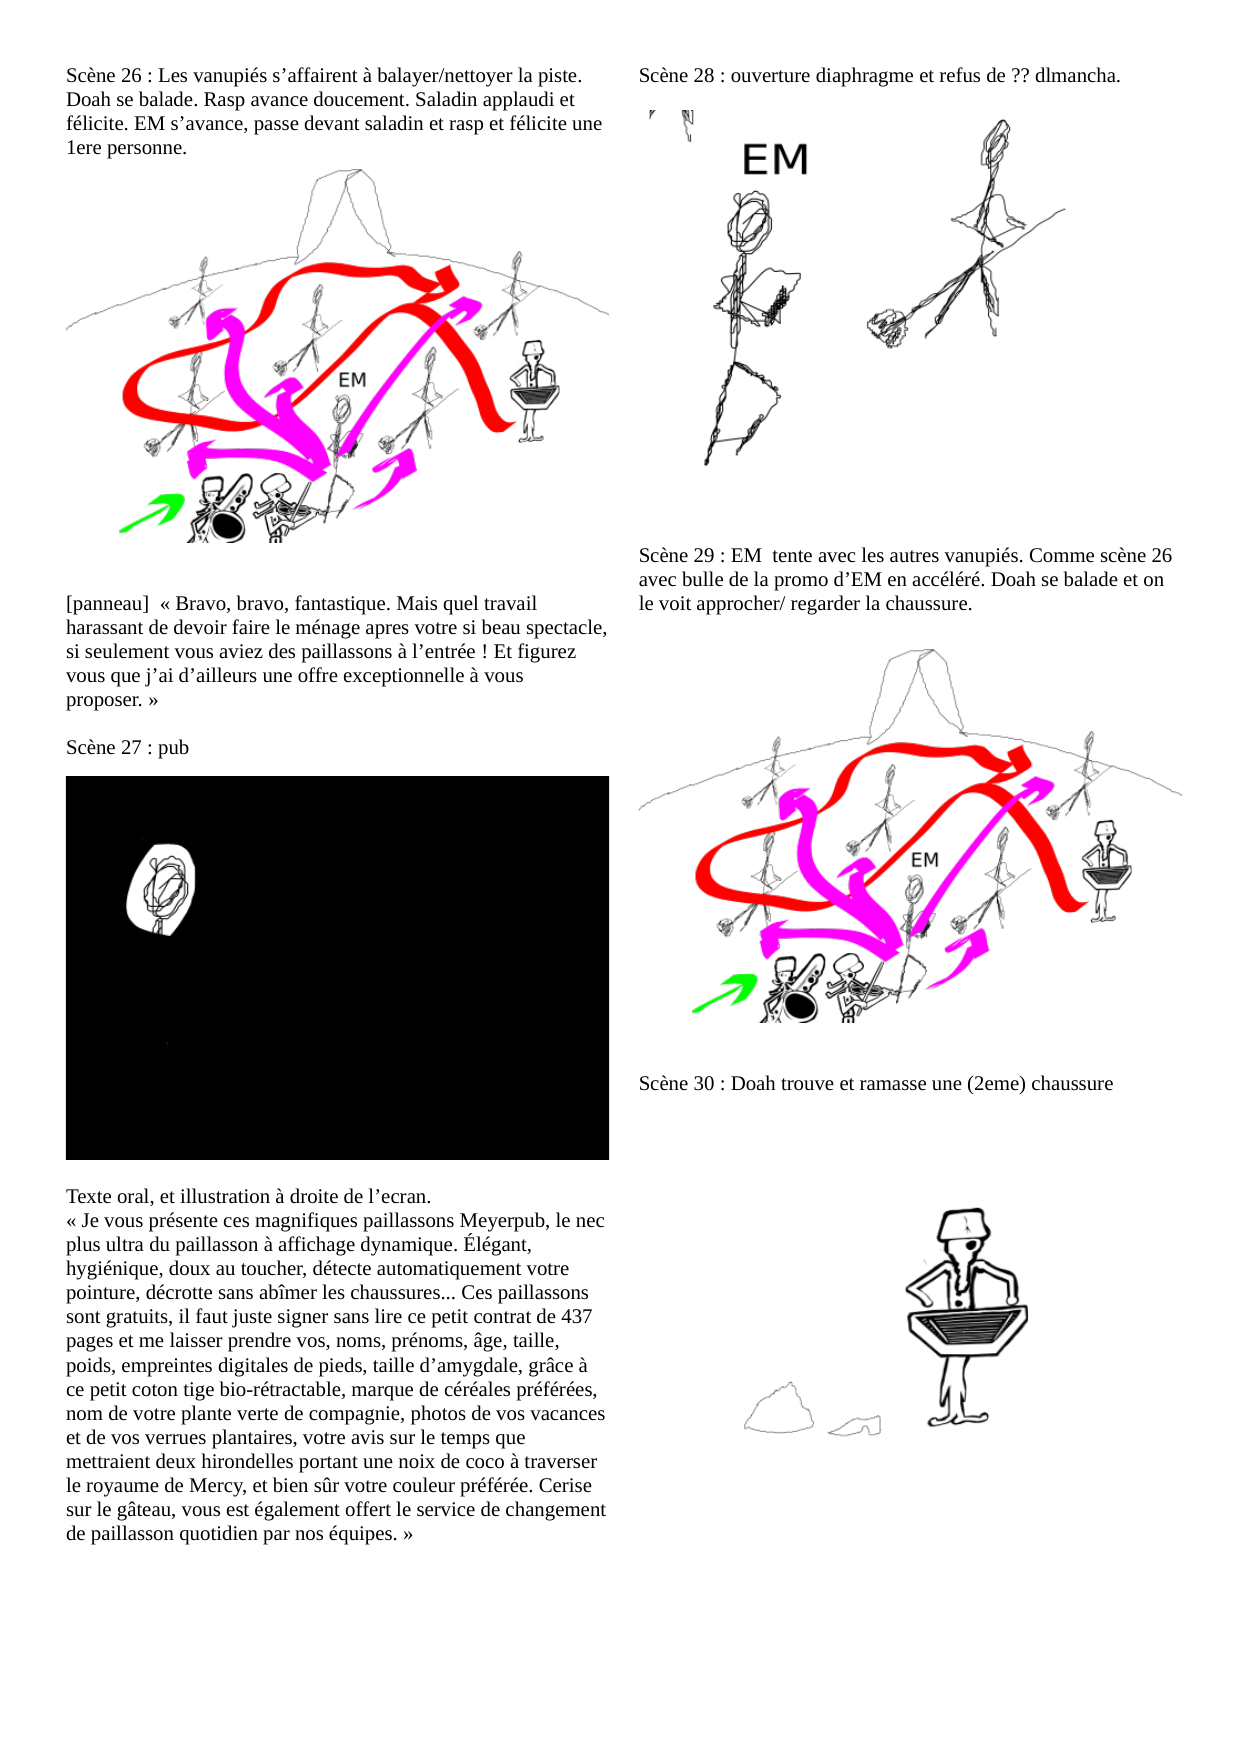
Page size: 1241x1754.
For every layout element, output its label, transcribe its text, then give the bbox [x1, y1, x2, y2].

text Scène 28 : ouverture diaphragme et refus de ?? dlmancha. [638, 62, 1182, 87]
picture [638, 638, 1182, 1023]
text [panneau] « Bravo, bravo, fantastique. Mais quel travail harassant de devoir faire le ménage apres votre si beau spectacle, si seulement vous aviez des paillassons à l’entrée ! Et figurez vous que j’ai d’ailleurs une offre exceptionnelle à vous proposer. » [66, 591, 609, 711]
picture [638, 1119, 1182, 1503]
text « Je vous présente ces magnifiques paillassons Meyerpub, le nec plus ultra du paillasson à affichage dynamique. Élégant, hygiénique, doux au toucher, détecte automatiquement votre pointure, décrotte sans abîmer les chaussures... Ces paillassons sont gratuits, il faut juste signer sans lire ce petit contrat de 437 pages et me laisser prendre vos, noms, prénoms, âge, taille, poids, empreintes digitales de pieds, taille d’amygdale, grâce à ce petit coton tige bio-rétractable, marque de céréales préférées, nom de votre plante verte de compagnie, photos de vos vacances et de vos verrues plantaires, votre avis sur le temps que mettraient deux hirondelles portant une noix de coco à traverser le royaume de Mercy, et bien sûr votre couleur préférée. Cerise sur le gâteau, vous est également offert le service de changement de paillasson quotidien par nos équipes. » [66, 1208, 609, 1545]
picture [65, 776, 610, 1160]
text Texte oral, et illustration à droite de l’ecran. [66, 1184, 609, 1208]
text Scène 27 : pub [66, 735, 609, 759]
text Scène 29 : EM tente avec les autres vanupiés. Comme scène 26 avec bulle de la promo d’EM en accéléré. Doah se balade et on le voit approcher/ regarder la chaussure. [638, 543, 1182, 638]
text Scène 26 : Les vanupiés s’affairent à balayer/nettoyer la piste. Doah se balade. Rasp avance doucement. Saladin applaudi et félicite. EM s’avance, passe devant saladin et rasp et félicite une 1ere personne. [66, 62, 609, 158]
text Scène 30 : Doah trouve et ramasse une (2eme) chaussure [638, 1023, 1182, 1095]
picture [65, 158, 610, 543]
picture [649, 110, 1193, 495]
